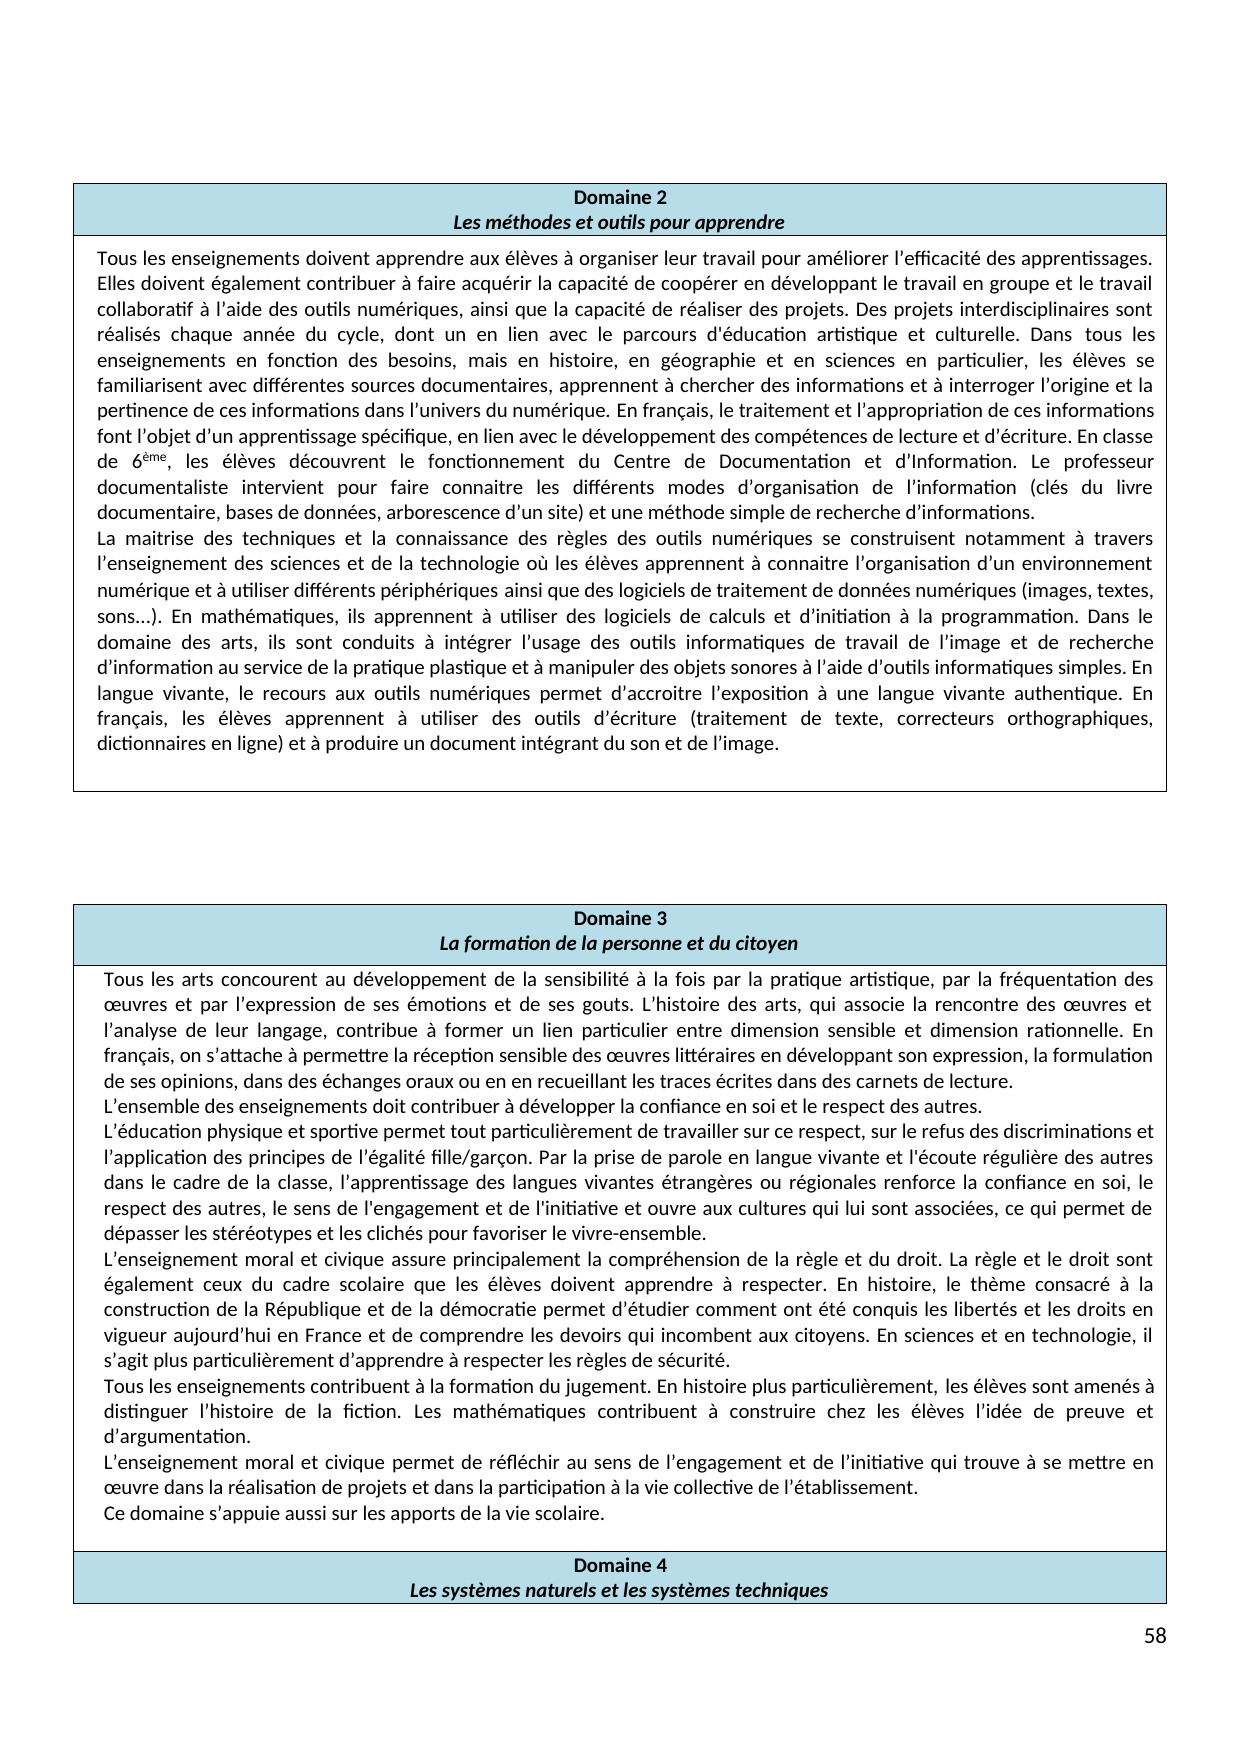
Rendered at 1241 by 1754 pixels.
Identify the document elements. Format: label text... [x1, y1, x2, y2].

table_header Domaine 3 La formation de la personne et du citoyen [74, 905, 1166, 965]
table_header Domaine 2 Les méthodes et outils pour apprendre [74, 184, 1166, 235]
table_cell Tous les enseignements doivent apprendre aux élèves à organiser leur travail pour améliorer l’efficacité des apprentissages. Elles doivent également contribuer à faire acquérir la capacité de coopérer en développant le travail en groupe et le travail collaboratif à l’aide des outils numériques, ainsi que la capacité de réaliser des projets. Des projets interdisciplinaires sont réalisés chaque année du cycle, dont un en lien avec le parcours d'éducation artistique et culturelle. Dans tous les enseignements en fonction des besoins, mais en histoire, en géographie et en sciences en particulier, les élèves se familiarisent avec différentes sources documentaires, apprennent à chercher des informations et à interroger l’origine et la pertinence de ces informations dans l’univers du numérique. En français, le traitement et l’appropriation de ces informations font l’objet d’un apprentissage spécifique, en lien avec le développement des compétences de lecture et d’écriture. En classe de 6ème, les élèves découvrent le fonctionnement du Centre de Documentation et d’Information. Le professeur documentaliste intervient pour faire connaitre les différents modes d’organisation de l’information (clés du livre documentaire, bases de données, arborescence d’un site) et une méthode simple de recherche d’informations. La maitrise des techniques et la connaissance des règles des outils numériques se construisent notamment à travers l’enseignement des sciences et de la technologie où les élèves apprennent à connaitre l’organisation d’un environnement numérique et à utiliser différents périphériques ainsi que des logiciels de traitement de données numériques (images, textes, sons...). En mathématiques, ils apprennent à utiliser des logiciels de calculs et d’initiation à la programmation. Dans le domaine des arts, ils sont conduits à intégrer l’usage des outils informatiques de travail de l’image et de recherche d’information au service de la pratique plastique et à manipuler des objets sonores à l’aide d’outils informatiques simples. En langue vivante, le recours aux outils numériques permet d’accroitre l’exposition à une langue vivante authentique. En français, les élèves apprennent à utiliser des outils d’écriture (traitement de texte, correcteurs orthographiques, dictionnaires en ligne) et à produire un document intégrant du son et de l’image. [74, 236, 1166, 791]
table_cell Domaine 4 Les systèmes naturels et les systèmes techniques [74, 1552, 1166, 1603]
table_cell Tous les arts concourent au développement de la sensibilité à la fois par la pratique artistique, par la fréquentation des œuvres et par l’expression de ses émotions et de ses gouts. L’histoire des arts, qui associe la rencontre des œuvres et l’analyse de leur langage, contribue à former un lien particulier entre dimension sensible et dimension rationnelle. En français, on s’attache à permettre la réception sensible des œuvres littéraires en développant son expression, la formulation de ses opinions, dans des échanges oraux ou en en recueillant les traces écrites dans des carnets de lecture. L’ensemble des enseignements doit contribuer à développer la confiance en soi et le respect des autres. L’éducation physique et sportive permet tout particulièrement de travailler sur ce respect, sur le refus des discriminations et l’application des principes de l’égalité fille/garçon. Par la prise de parole en langue vivante et l'écoute régulière des autres dans le cadre de la classe, l’apprentissage des langues vivantes étrangères ou régionales renforce la confiance en soi, le respect des autres, le sens de l'engagement et de l'initiative et ouvre aux cultures qui lui sont associées, ce qui permet de dépasser les stéréotypes et les clichés pour favoriser le vivre-ensemble. L’enseignement moral et civique assure principalement la compréhension de la règle et du droit. La règle et le droit sont également ceux du cadre scolaire que les élèves doivent apprendre à respecter. En histoire, le thème consacré à la construction de la République et de la démocratie permet d’étudier comment ont été conquis les libertés et les droits en vigueur aujourd’hui en France et de comprendre les devoirs qui incombent aux citoyens. En sciences et en technologie, il s’agit plus particulièrement d’apprendre à respecter les règles de sécurité. Tous les enseignements contribuent à la formation du jugement. En histoire plus particulièrement, les élèves sont amenés à distinguer l’histoire de la fiction. Les mathématiques contribuent à construire chez les élèves l’idée de preuve et d’argumentation. L’enseignement moral et civique permet de réfléchir au sens de l’engagement et de l’initiative qui trouve à se mettre en œuvre dans la réalisation de projets et dans la participation à la vie collective de l’établissement. Ce domaine s’appuie aussi sur les apports de la vie scolaire. [74, 966, 1166, 1551]
